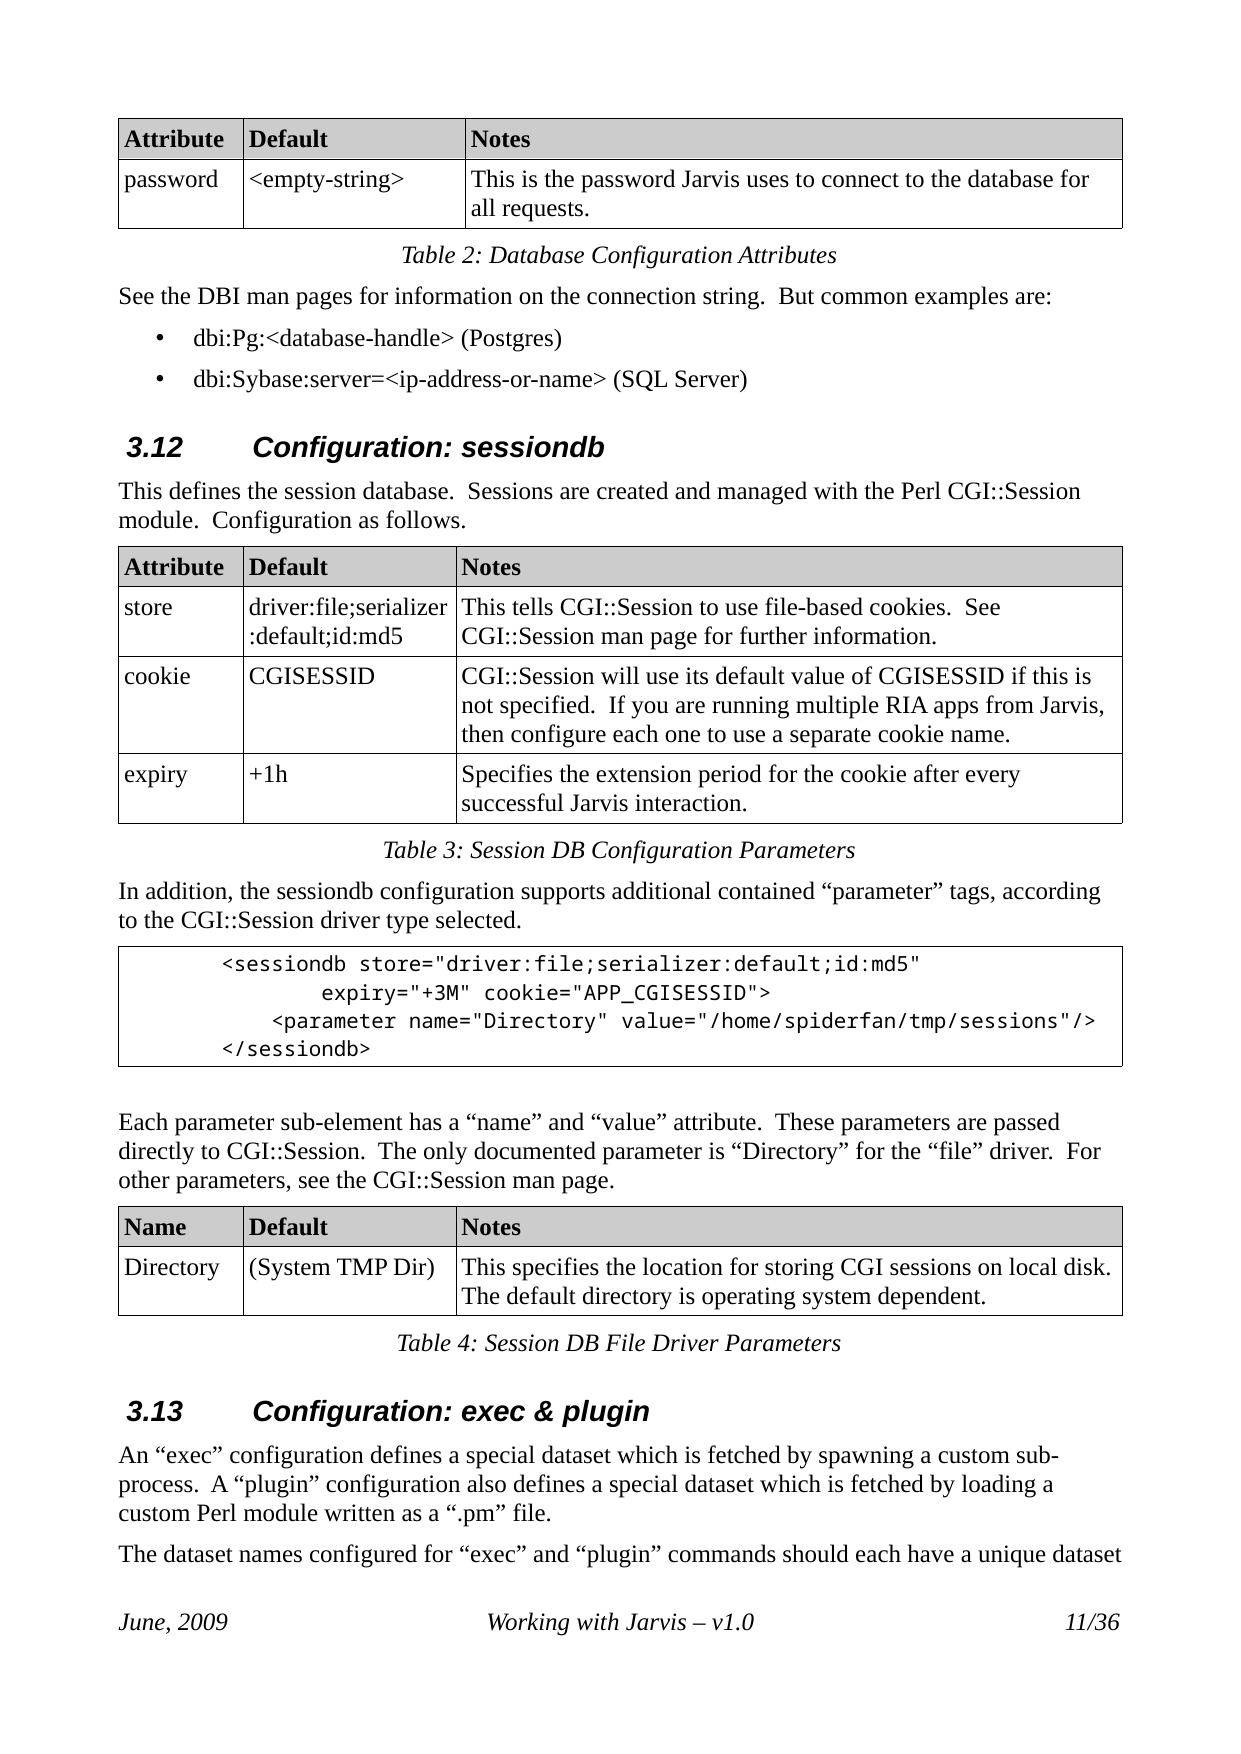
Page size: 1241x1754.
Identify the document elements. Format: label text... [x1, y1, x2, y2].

table_header Attribute [119, 119, 243, 158]
table_cell (System TMP Dir) [244, 1247, 456, 1315]
table_header Name [119, 1207, 243, 1246]
text In addition, the sessiondb configuration supports additional contained “parameter” tags, according to the CGI::Session driver type selected. [118, 876, 1122, 934]
text Each parameter sub-element has a “name” and “value” attribute. These parameters are passed directly to CGI::Session. The only documented parameter is “Directory” for the “file” driver. For other parameters, see the CGI::Session man page. [118, 1107, 1122, 1193]
table_cell store [119, 587, 243, 656]
text Table 2: Database Configuration Attributes [118, 240, 1122, 269]
text <sessiondb store="driver:file;serializer:default;id:md5" [119, 947, 1122, 975]
text See the DBI man pages for information on the connection string. But common examples are: [118, 281, 1122, 310]
table_cell CGISESSID [244, 657, 456, 753]
table_header Notes [466, 119, 1122, 158]
subtitle Configuration: exec & plugin [118, 1394, 1122, 1428]
table_cell driver:file;serializer :default;id:md5 [244, 587, 456, 656]
table_cell +1h [244, 754, 456, 822]
table_cell This tells CGI::Session to use file-based cookies. See CGI::Session man page for further information. [457, 587, 1122, 656]
text The dataset names configured for “exec” and “plugin” commands should each have a unique dataset [118, 1539, 1122, 1568]
table_cell <empty-string> [244, 160, 465, 227]
table_header Attribute [119, 547, 243, 586]
list dbi:Sybase:server=<ip-address-or-name> (SQL Server) [156, 364, 1122, 393]
text </sessiondb> [119, 1032, 1122, 1066]
list dbi:Pg:<database-handle> (Postgres) [156, 323, 1122, 351]
table_cell CGI::Session will use its default value of CGISESSID if this is not specified. If you are running multiple RIA apps from Jarvis, then configure each one to use a separate cookie name. [457, 657, 1122, 753]
table_header Default [244, 119, 465, 158]
subtitle Configuration: sessiondb [118, 430, 1122, 464]
table_header Default [244, 547, 456, 586]
text An “exec” configuration defines a special dataset which is fetched by spawning a custom sub-process. A “plugin” configuration also defines a special dataset which is fetched by loading a custom Perl module written as a “.pm” file. [118, 1440, 1122, 1527]
table_cell Specifies the extension period for the cookie after every successful Jarvis interaction. [457, 754, 1122, 822]
table_cell password [119, 160, 243, 227]
text expiry="+3M" cookie="APP_CGISESSID"> [119, 975, 1122, 1003]
table_cell Directory [119, 1247, 243, 1315]
table_cell This is the password Jarvis uses to connect to the database for all requests. [466, 160, 1122, 227]
table_cell cookie [119, 657, 243, 753]
table_header Notes [457, 1207, 1122, 1246]
text Table 4: Session DB File Driver Parameters [118, 1328, 1122, 1357]
text Table 3: Session DB Configuration Parameters [118, 835, 1122, 864]
text This defines the session database. Sessions are created and managed with the Perl CGI::Session module. Configuration as follows. [118, 476, 1122, 534]
table_header Notes [457, 547, 1122, 586]
table_header Default [244, 1207, 456, 1246]
text <parameter name="Directory" value="/home/spiderfan/tmp/sessions"/> [119, 1003, 1122, 1032]
table_cell This specifies the location for storing CGI sessions on local disk. The default directory is operating system dependent. [457, 1247, 1122, 1315]
table_cell expiry [119, 754, 243, 822]
